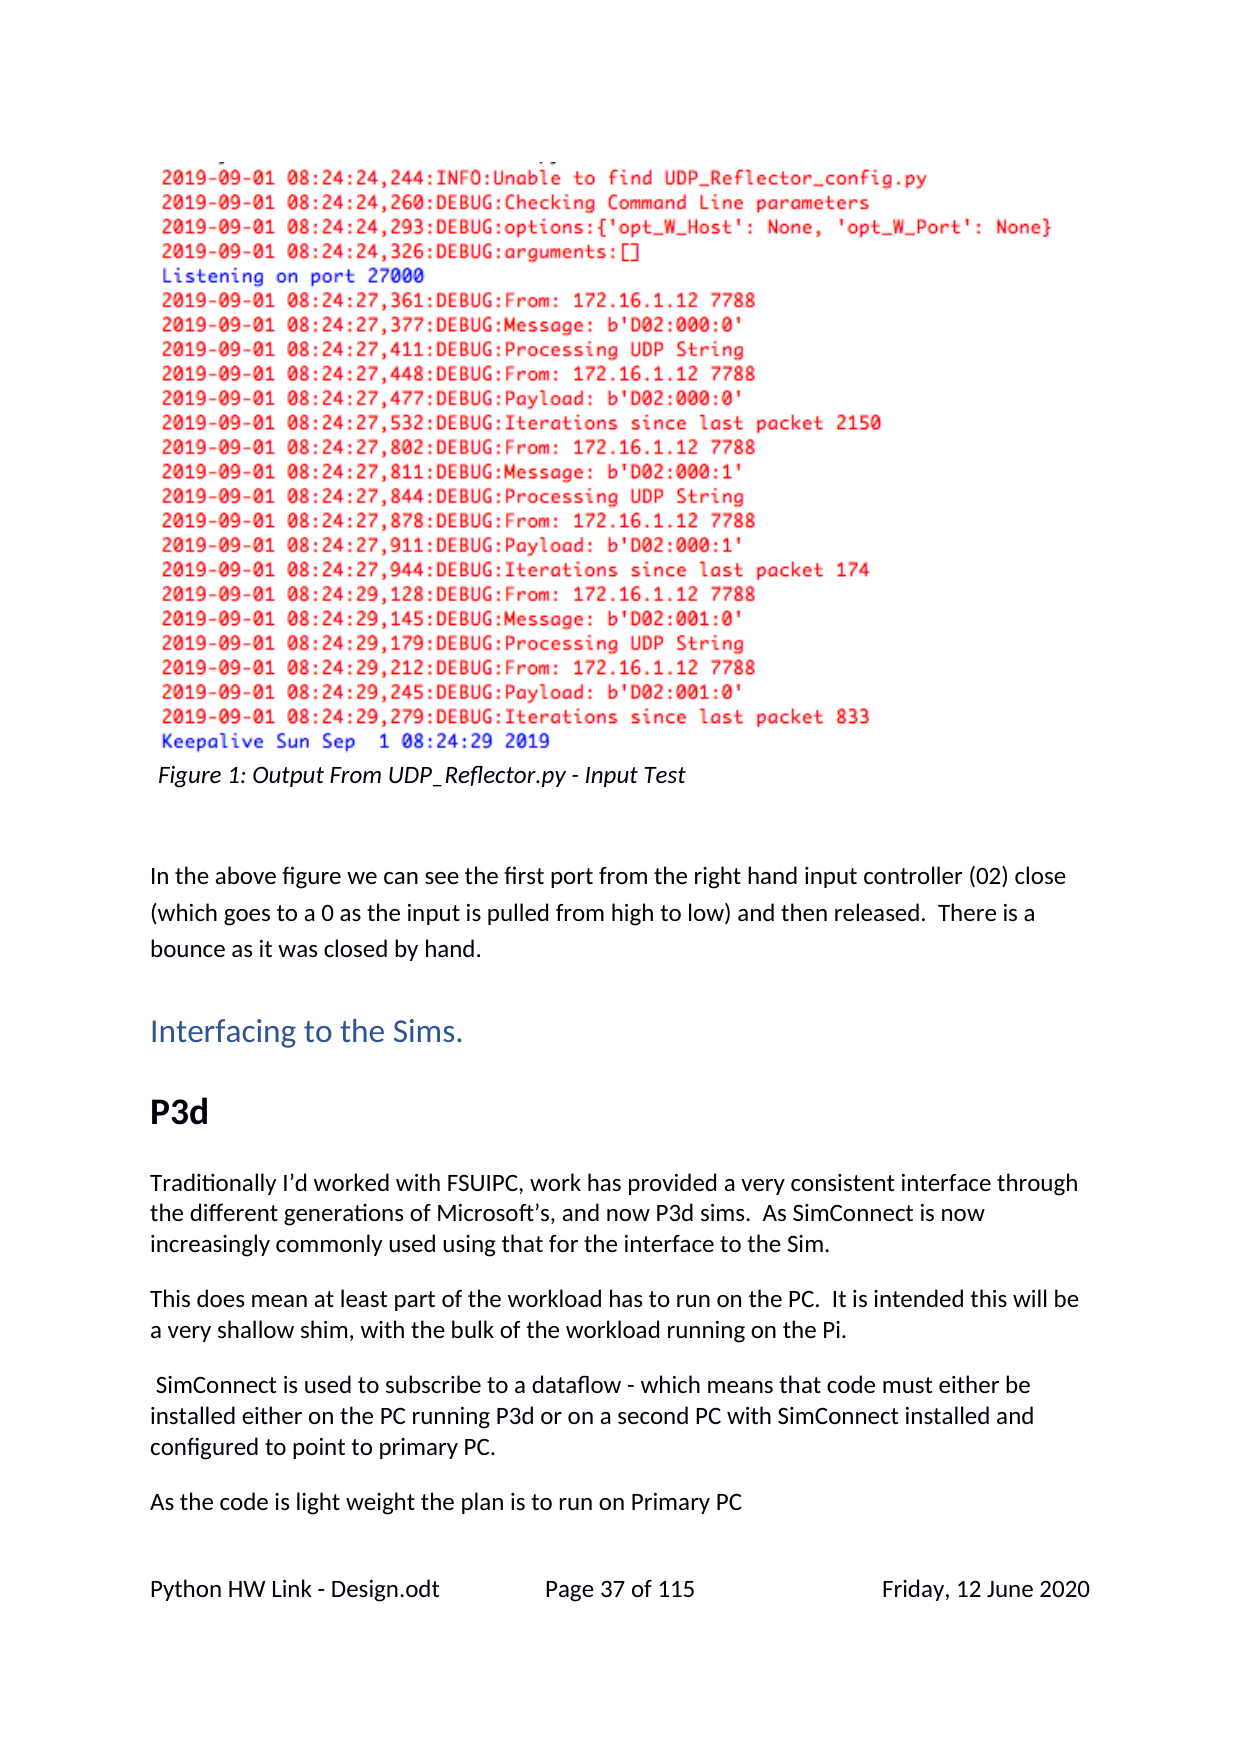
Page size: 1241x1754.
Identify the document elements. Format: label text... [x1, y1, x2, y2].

text Figure 1: Output From UDP_Reflector.py - Input Test [158, 753, 1082, 789]
text In the above figure we can see the first port from the right hand input controller (02) close (which goes to a 0 as the input is pulled from high to low) and then released. There is a bounce as it was closed by hand. [150, 860, 1090, 964]
picture [157, 162, 1083, 753]
text As the code is light weight the plan is to run on Primary PC [150, 1486, 1090, 1517]
text Traditionally I’d worked with FSUIPC, work has provided a very consistent interface through the different generations of Microsoft’s, and now P3d sims. As SimConnect is now increasingly commonly used using that for the interface to the Sim. [150, 1167, 1090, 1259]
subtitle P3d [150, 1088, 1090, 1134]
text This does mean at least part of the workload has to run on the PC. It is intended this will be a very shallow shim, with the bulk of the workload running on the Pi. [150, 1284, 1090, 1345]
subtitle Interfacing to the Sims. [150, 1010, 1090, 1050]
text SimConnect is used to subscribe to a dataflow - which means that code must either be installed either on the PC running P3d or on a second PC with SimConnect installed and configured to point to primary PC. [150, 1370, 1090, 1461]
